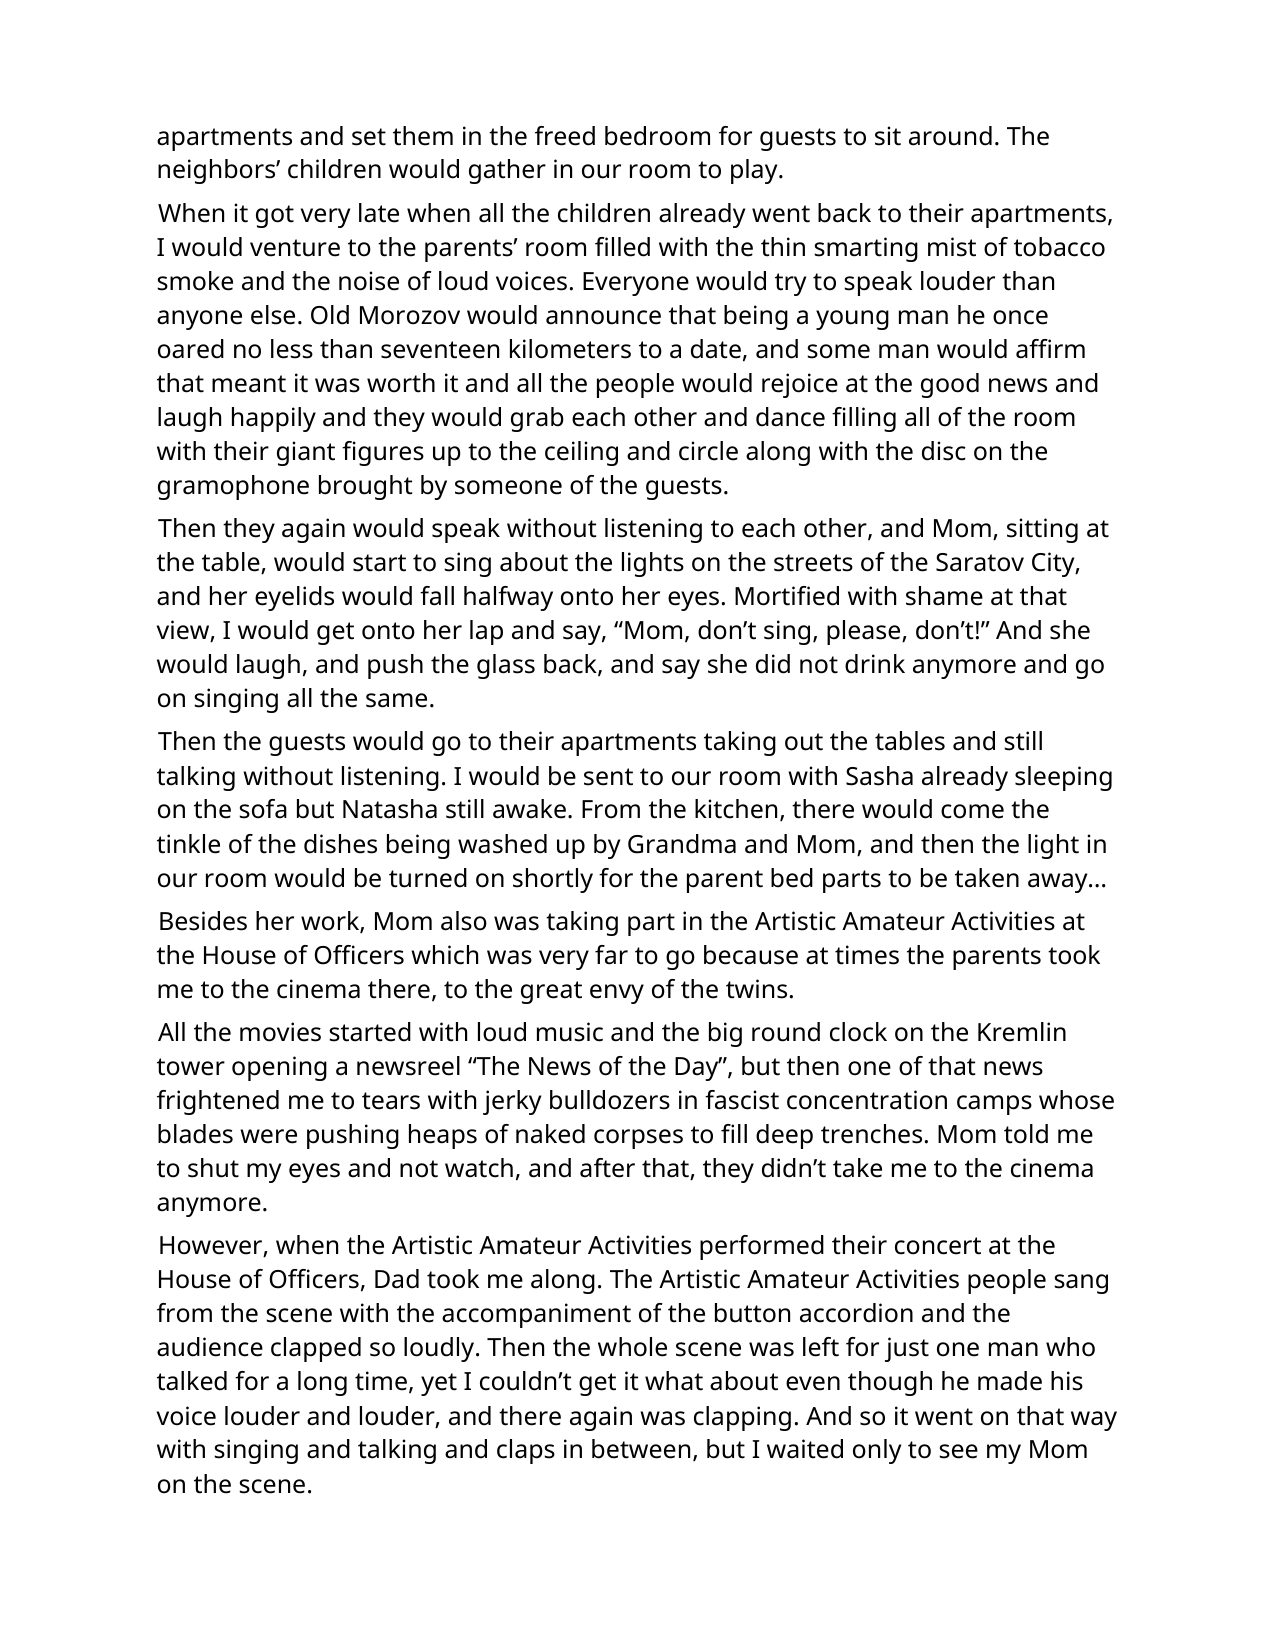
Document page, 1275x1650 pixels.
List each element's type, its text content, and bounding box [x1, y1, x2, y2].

text Besides her work, Mom also was taking part in the Artistic Amateur Activities at the House of Officers which was very far to go because at times the parents took me to the cinema there, to the great envy of the twins. [156, 903, 1118, 1006]
text However, when the Artistic Amateur Activities performed their concert at the House of Officers, Dad took me along. The Artistic Amateur Activities people sang from the scene with the accompaniment of the button accordion and the audience clapped so loudly. Then the whole scene was left for just one man who talked for a long time, yet I couldn’t get it what about even though he made his voice louder and louder, and there again was clapping. And so it went on that way with singing and talking and claps in between, but I waited only to see my Mom on the scene. [156, 1228, 1118, 1500]
text apartments and set them in the freed bedroom for guests to sit around. The neighbors’ children would gather in our room to play. [156, 118, 1118, 186]
text When it got very late when all the children already went back to their apartments, I would venture to the parents’ room filled with the thin smarting mist of tobacco smoke and the noise of loud voices. Everyone would try to speak louder than anyone else. Old Morozov would announce that being a young man he once oared no less than seventeen kilometers to a date, and some man would affirm that meant it was worth it and all the people would rejoice at the good news and laugh happily and they would grab each other and dance filling all of the room with their giant figures up to the ceiling and circle along with the disc on the gramophone brought by someone of the guests. [156, 195, 1118, 502]
text Then they again would speak without listening to each other, and Mom, sitting at the table, would start to sing about the lights on the streets of the Saratov City, and her eyelids would fall halfway onto her eyes. Mortified with shame at that view, I would get onto her lap and say, “Mom, don’t sing, please, don’t!” And she would laugh, and push the glass back, and say she did not drink anymore and go on singing all the same. [156, 511, 1118, 715]
text All the movies started with loud music and the big round clock on the Kremlin tower opening a newsreel “The News of the Day”, but then one of that news frightened me to tears with jerky bulldozers in fascist concentration camps whose blades were pushing heaps of naked corpses to fill deep trenches. Mom told me to shut my eyes and not watch, and after that, they didn’t take me to the cinema anymore. [156, 1014, 1118, 1219]
text Then the guests would go to their apartments taking out the tables and still talking without listening. I would be sent to our room with Sasha already sleeping on the sofa but Natasha still awake. From the kitchen, there would come the tinkle of the dishes being washed up by Grandma and Mom, and then the light in our room would be turned on shortly for the parent bed parts to be taken away… [156, 724, 1118, 894]
